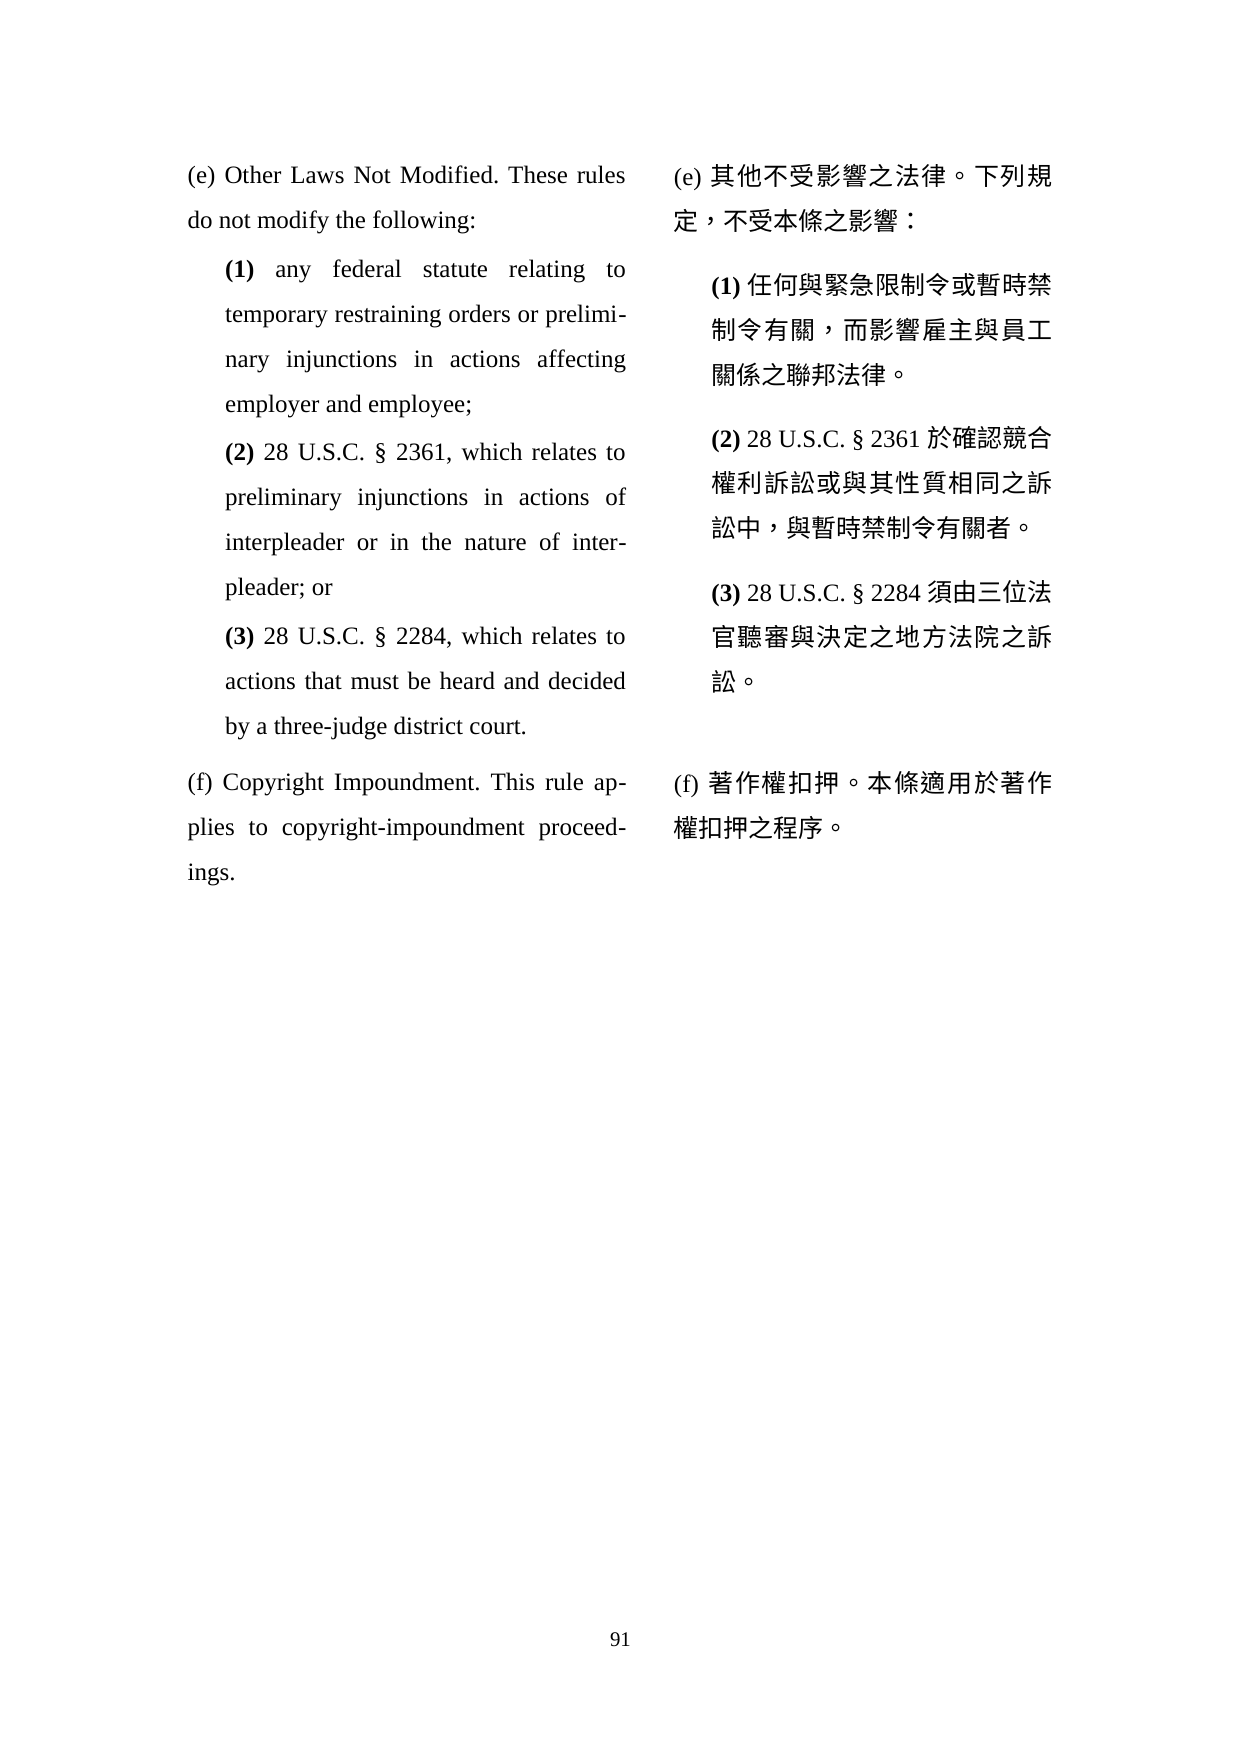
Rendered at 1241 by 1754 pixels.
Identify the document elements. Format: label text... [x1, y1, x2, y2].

table_header (e) Other Laws Not Modified. These rules do not modify the following: (1) any federal statute relating to temporary restraining orders or prelimi­nary injunctions in actions affecting employer and employee; (2) 28 U.S.C. § 2361, which relates to preliminary injunctions in actions of interpleader or in the nature of inter­pleader; or (3) 28 U.S.C. § 2284, which relates to actions that must be heard and decided by a three-judge district court. [176, 150, 637, 757]
table_cell (f) Copyright Impoundment. This rule ap­plies to copyright-impoundment proceed­ings. [176, 757, 637, 884]
table_cell (f) 著作權扣押。本條適用於著作權扣押之程序。 [638, 757, 1064, 884]
table_header (e) 其他不受影響之法律。下列規定，不受本條之影響： (1) 任何與緊急限制令或暫時禁制令有關，而影響雇主與員工關係之聯邦法律。 (2) 28 U.S.C. § 2361 於確認競合權利訴訟或與其性質相同之訴訟中，與暫時禁制令有關者。 (3) 28 U.S.C. § 2284 須由三位法官聽審與決定之地方法院之訴訟。 [638, 150, 1064, 757]
